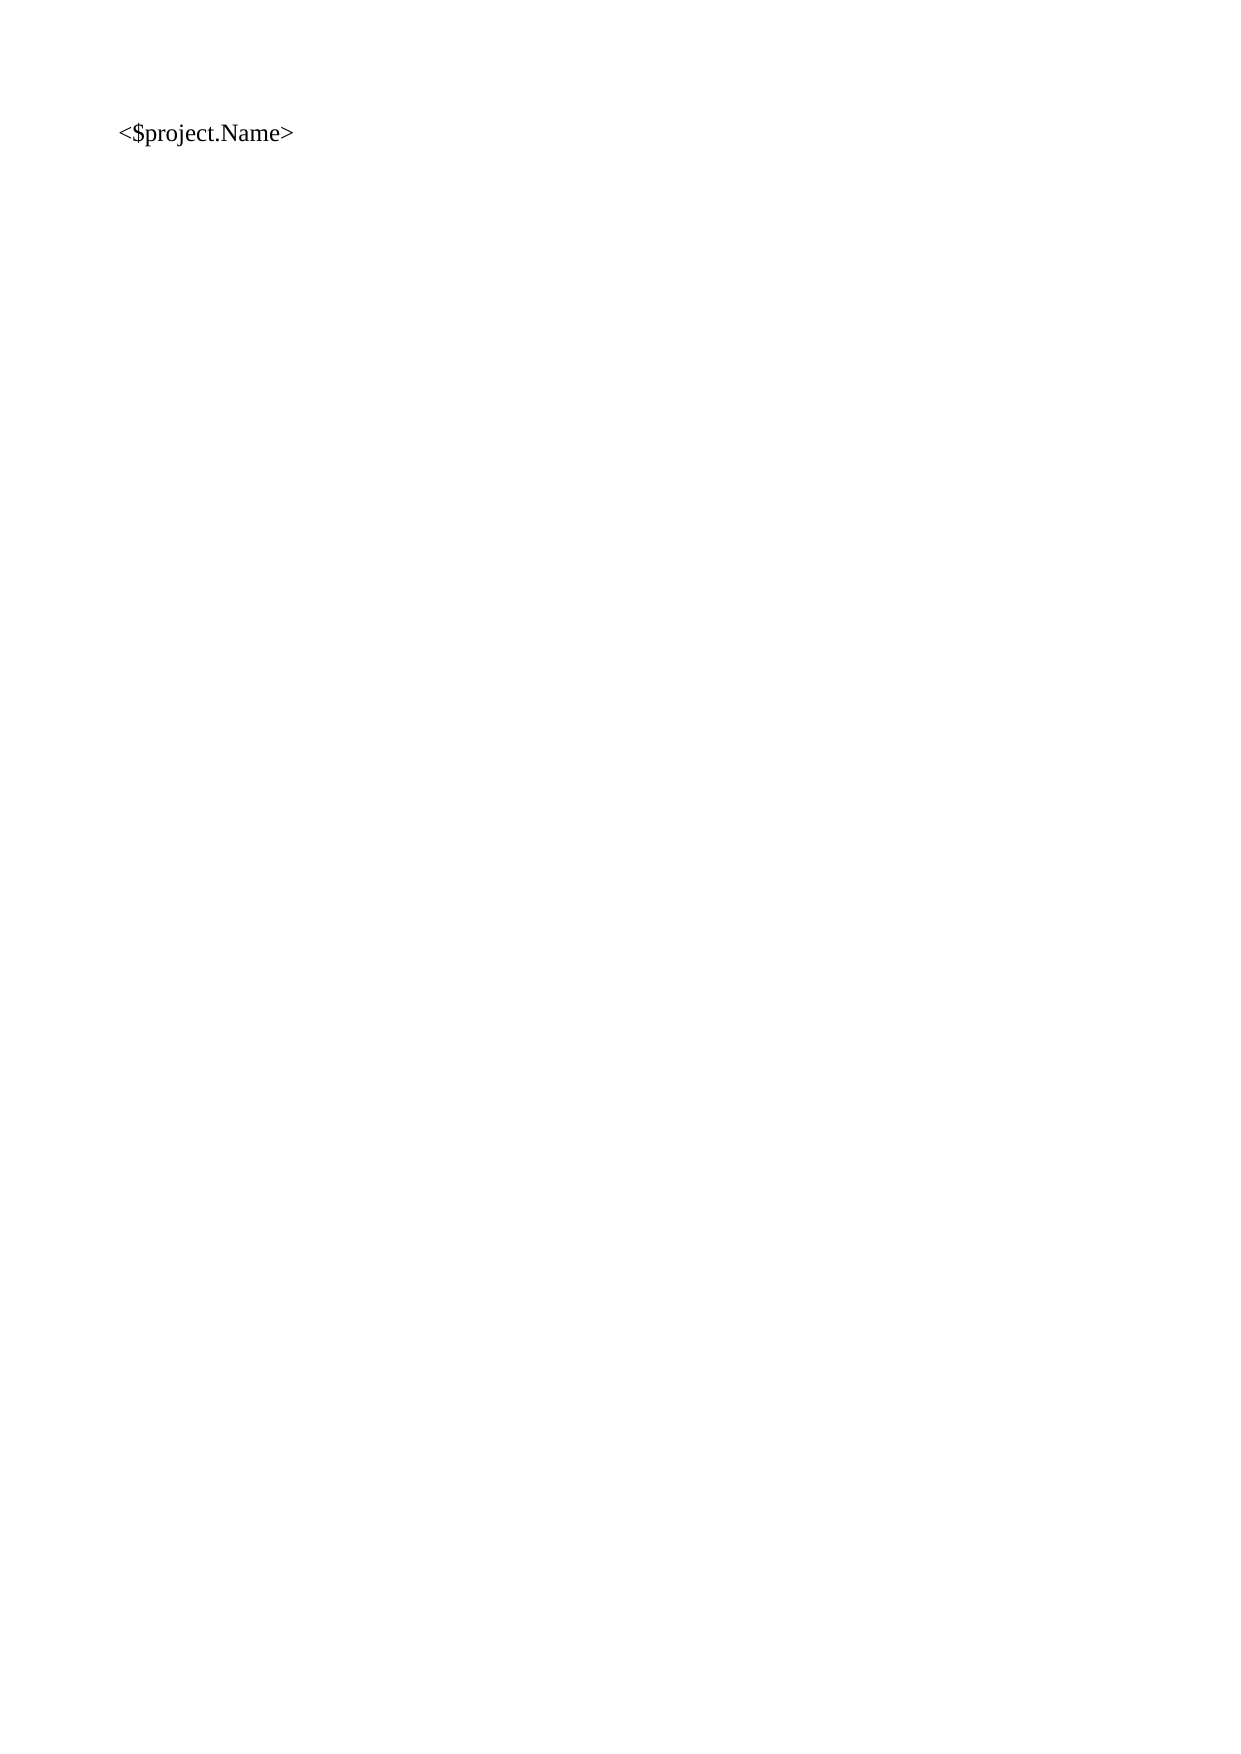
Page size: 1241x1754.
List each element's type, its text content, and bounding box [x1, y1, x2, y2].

text <$project.Name> [118, 118, 1122, 147]
